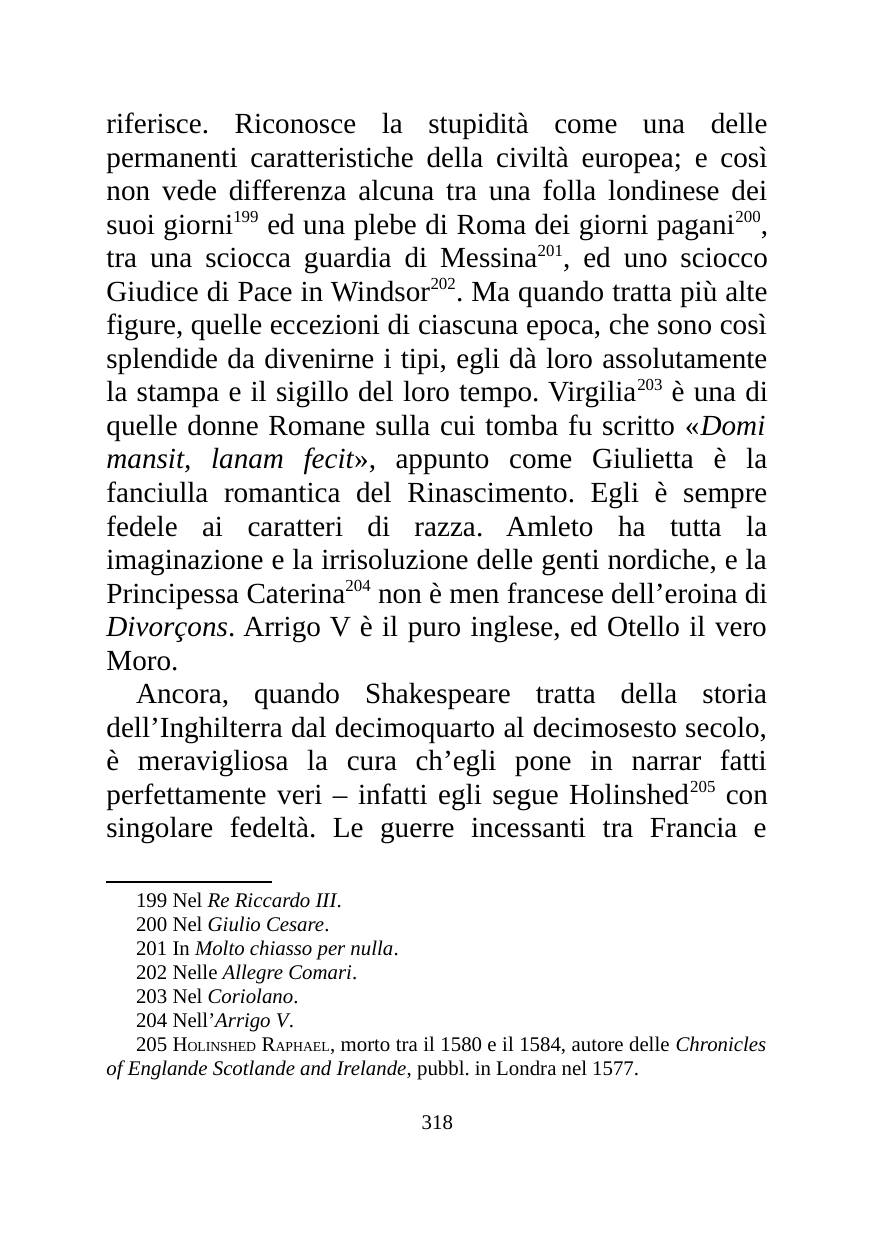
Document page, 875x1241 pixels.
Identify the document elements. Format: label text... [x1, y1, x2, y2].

text Nel Re Riccardo III. [106, 888, 768, 912]
text Nel Coriolano. [106, 984, 768, 1008]
text In Molto chiasso per nulla. [106, 936, 768, 960]
text Holinshed Raphael, morto tra il 1580 e il 1584, autore delle Chronicles of Englande Scotlande and Irelande, pubbl. in Londra nel 1577. [106, 1032, 768, 1080]
text riferisce. Riconosce la stupidità come una delle permanenti caratteristiche della civiltà europea; e così non vede differenza alcuna tra una folla londinese dei suoi giorni ed una plebe di Roma dei giorni pagani, tra una sciocca guardia di Messina, ed uno sciocco Giudice di Pace in Windsor. Ma quando tratta più alte figure, quelle eccezioni di ciascuna epoca, che sono così splendide da divenirne i tipi, egli dà loro assolutamente la stampa e il sigillo del loro tempo. Virgilia è una di quelle donne Romane sulla cui tomba fu scritto «Domi mansit, lanam fecit», appunto come Giulietta è la fanciulla romantica del Rinascimento. Egli è sempre fedele ai caratteri di razza. Amleto ha tutta la imaginazione e la irrisoluzione delle genti nordiche, e la Principessa Caterina non è men francese dell’eroina di Divorçons. Arrigo V è il puro inglese, ed Otello il vero Moro. [106, 106, 768, 676]
text Nel Giulio Cesare. [106, 912, 768, 936]
text Nelle Allegre Comari. [106, 960, 768, 984]
text Ancora, quando Shakespeare tratta della storia dell’Inghilterra dal decimoquarto al decimosesto secolo, è meravigliosa la cura ch’egli pone in narrar fatti perfettamente veri – infatti egli segue Holinshed con singolare fedeltà. Le guerre incessanti tra Francia e [106, 676, 768, 844]
text Nell’Arrigo V. [106, 1008, 768, 1032]
